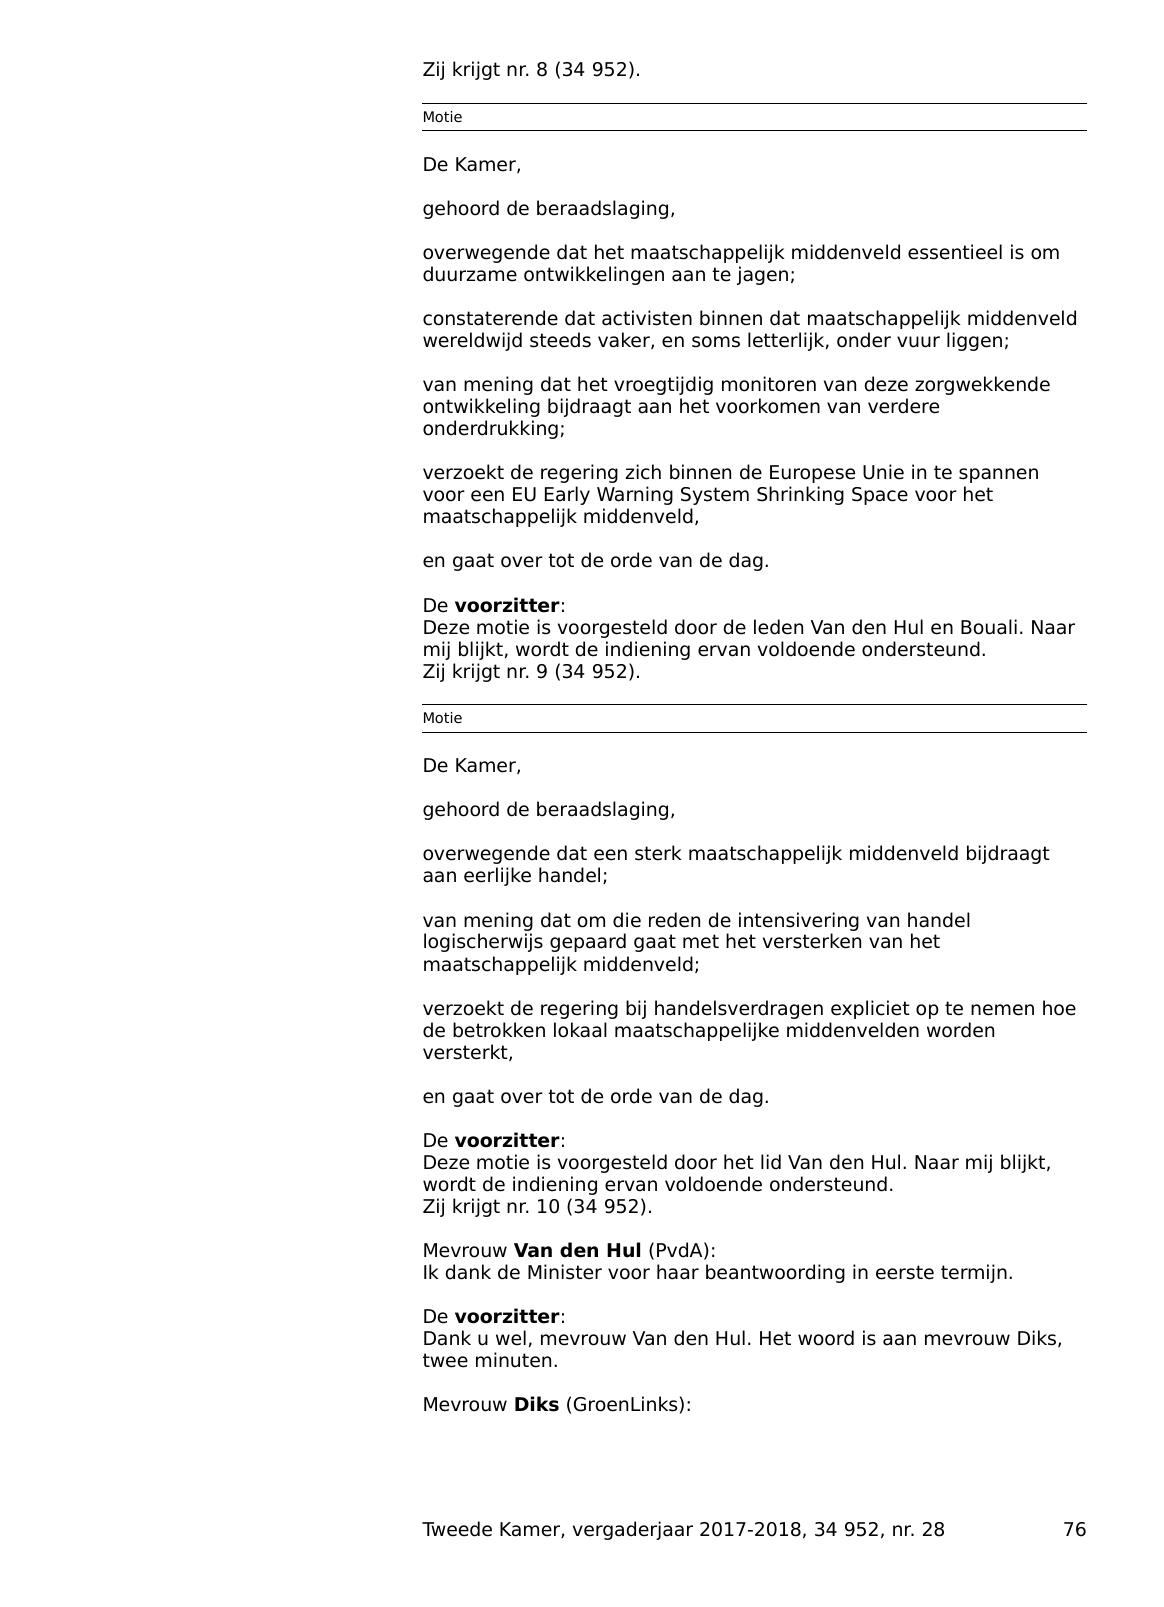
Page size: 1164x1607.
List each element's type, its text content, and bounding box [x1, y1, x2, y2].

text verzoekt de regering bij handelsverdragen expliciet op te nemen hoe de betrokken lokaal maatschappelijke middenvelden worden versterkt, [422, 998, 1087, 1063]
text verzoekt de regering zich binnen de Europese Unie in te spannen voor een EU Early Warning System Shrinking Space voor het maatschappelijk middenveld, [422, 462, 1087, 528]
text van mening dat om die reden de intensivering van handel logischerwijs gepaard gaat met het versterken van het maatschappelijk middenveld; [422, 909, 1087, 975]
text De Kamer, [422, 755, 1087, 777]
text Dank u wel, mevrouw Van den Hul. Het woord is aan mevrouw Diks, twee minuten. [422, 1328, 1087, 1372]
text Deze motie is voorgesteld door de leden Van den Hul en Bouali. Naar mij blijkt, wordt de indiening ervan voldoende ondersteund. [422, 617, 1087, 661]
text Mevrouw Diks (GroenLinks): [422, 1394, 1087, 1416]
text De voorzitter: [422, 1130, 1087, 1152]
text gehoord de beraadslaging, [422, 198, 1087, 220]
text overwegende dat het maatschappelijk middenveld essentieel is om duurzame ontwikkelingen aan te jagen; [422, 242, 1087, 286]
text en gaat over tot de orde van de dag. [422, 1086, 1087, 1108]
text De Kamer, [422, 153, 1087, 176]
table_header Motie [422, 705, 1087, 732]
text en gaat over tot de orde van de dag. [422, 550, 1087, 572]
text Ik dank de Minister voor haar beantwoording in eerste termijn. [422, 1262, 1087, 1284]
text overwegende dat een sterk maatschappelijk middenveld bijdraagt aan eerlijke handel; [422, 843, 1087, 887]
text Deze motie is voorgesteld door het lid Van den Hul. Naar mij blijkt, wordt de indiening ervan voldoende ondersteund. [422, 1152, 1087, 1196]
text De voorzitter: [422, 594, 1087, 617]
text Zij krijgt nr. 8 (34 952). [422, 59, 1087, 81]
text constaterende dat activisten binnen dat maatschappelijk middenveld wereldwijd steeds vaker, en soms letterlijk, onder vuur liggen; [422, 308, 1087, 352]
text Zij krijgt nr. 10 (34 952). [422, 1196, 1087, 1218]
text Mevrouw Van den Hul (PvdA): [422, 1240, 1087, 1262]
text Zij krijgt nr. 9 (34 952). [422, 661, 1087, 682]
text De voorzitter: [422, 1306, 1087, 1328]
table_header Motie [422, 104, 1087, 130]
text gehoord de beraadslaging, [422, 799, 1087, 821]
text van mening dat het vroegtijdig monitoren van deze zorgwekkende ontwikkeling bijdraagt aan het voorkomen van verdere onderdrukking; [422, 374, 1087, 440]
